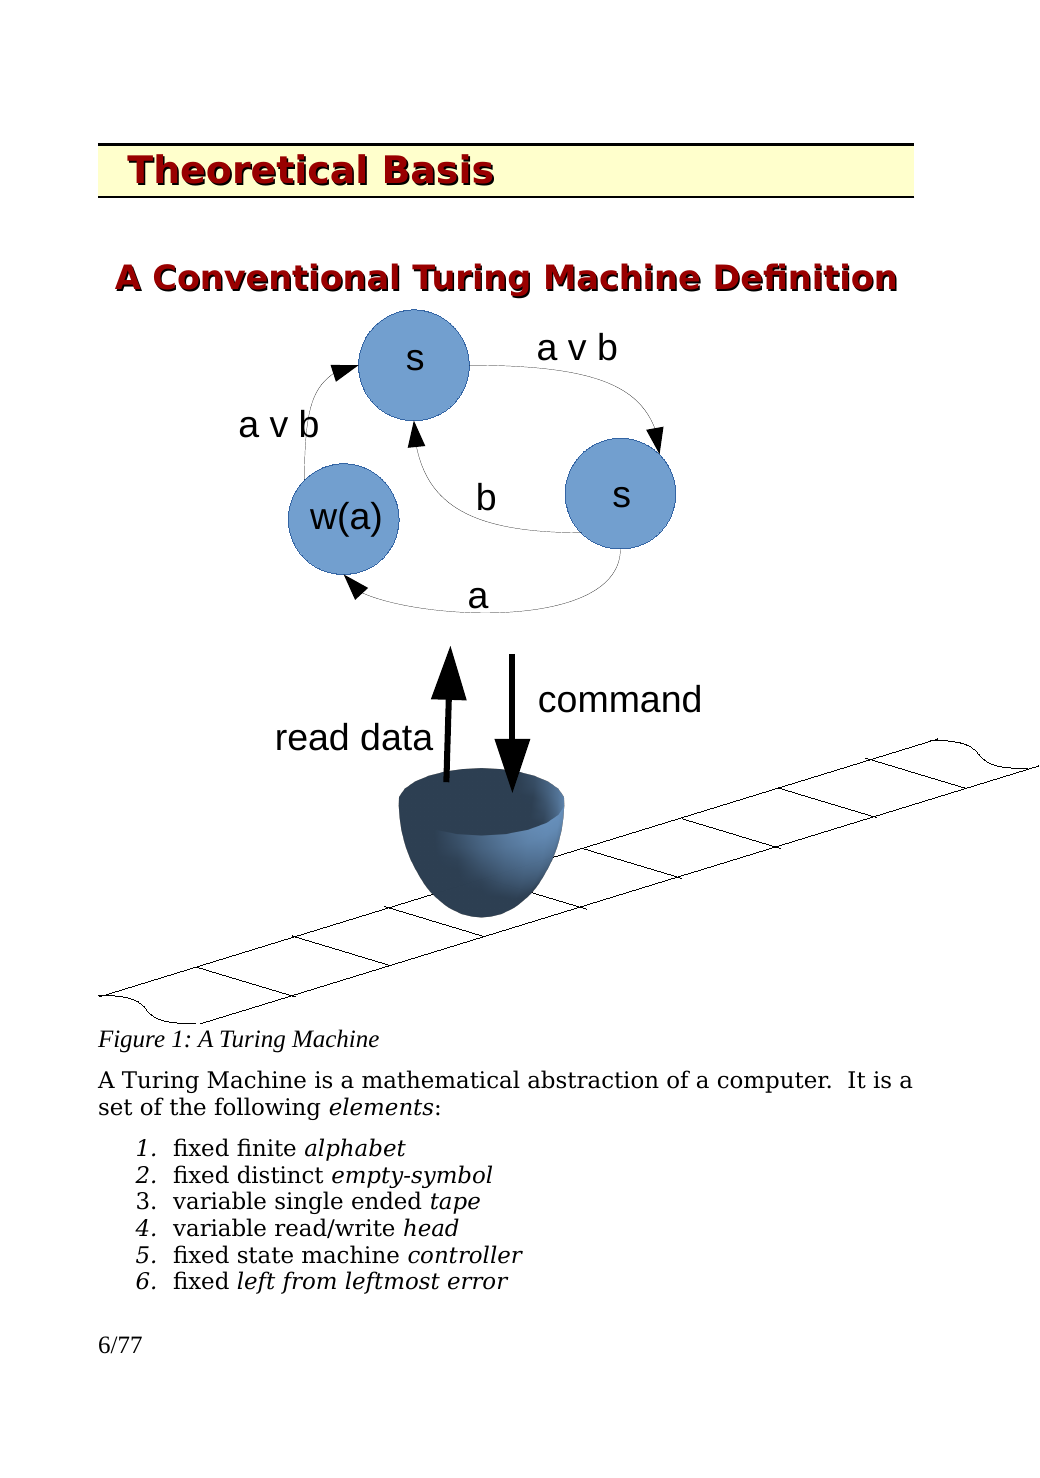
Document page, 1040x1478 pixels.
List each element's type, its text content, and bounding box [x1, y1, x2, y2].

list fixed left from leftmost error [135, 1268, 914, 1295]
list fixed state machine controller [135, 1242, 914, 1268]
list variable read/write head [135, 1215, 914, 1242]
list fixed finite alphabet [135, 1135, 914, 1162]
text A Turing Machine is a mathematical abstraction of a computer. It is a set of the following elements: [98, 1067, 914, 1121]
subtitle A Conventional Turing Machine Definition [98, 258, 914, 297]
text Figure 1: A Turing Machine [98, 322, 1039, 1053]
list variable single ended tape [135, 1188, 914, 1215]
subtitle Theoretical Basis [98, 146, 914, 196]
list fixed distinct empty-symbol [135, 1162, 914, 1188]
